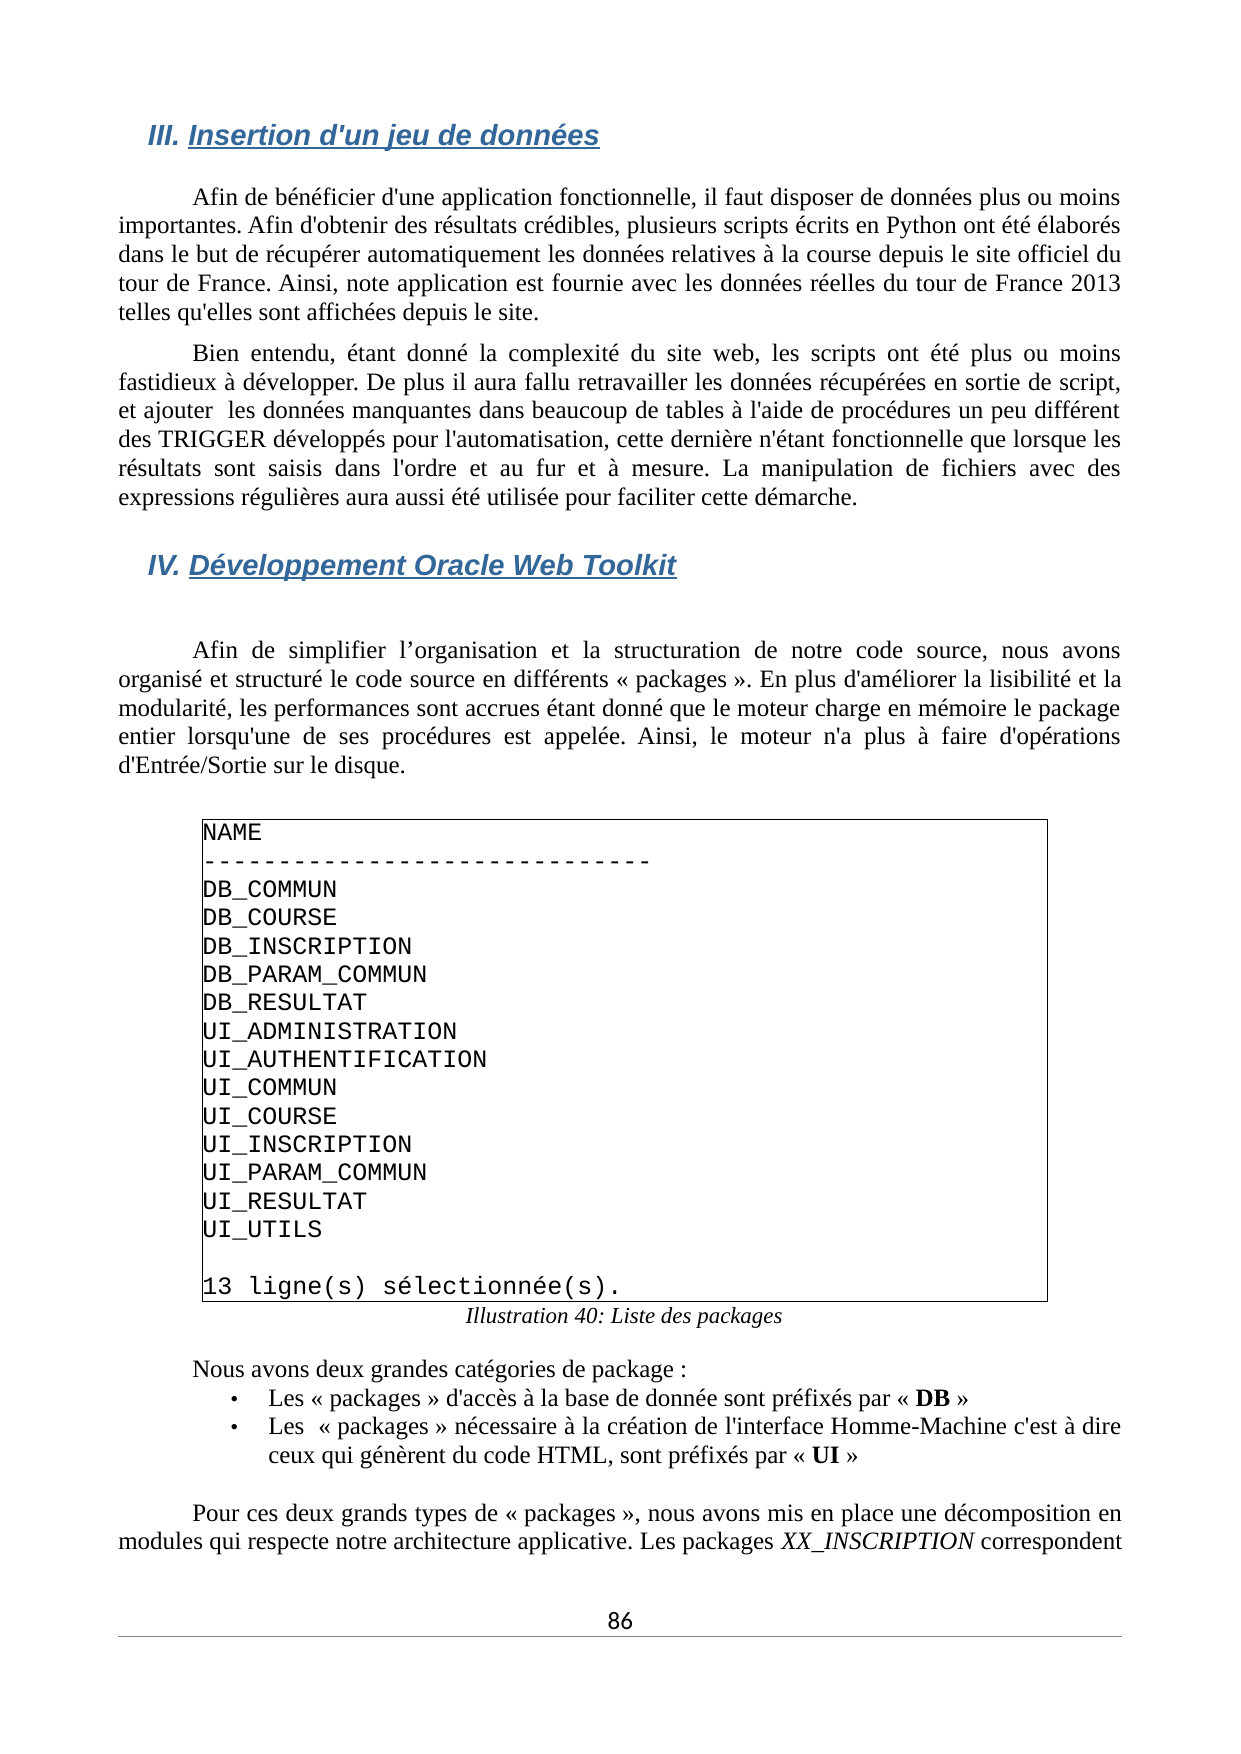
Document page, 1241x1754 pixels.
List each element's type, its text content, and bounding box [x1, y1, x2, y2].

text Afin de simplifier l’organisation et la structuration de notre code source, nous avons organisé et structuré le code source en différents « packages ». En plus d'améliorer la lisibilité et la modularité, les performances sont accrues étant donné que le moteur charge en mémoire le package entier lorsqu'une de ses procédures est appelée. Ainsi, le moteur n'a plus à faire d'opérations d'Entrée/Sortie sur le disque. [118, 635, 1122, 779]
text Bien entendu, étant donné la complexité du site web, les scripts ont été plus ou moins fastidieux à développer. De plus il aura fallu retravailler les données récupérées en sortie de script, et ajouter les données manquantes dans beaucoup de tables à l'aide de procédures un peu différent des TRIGGER développés pour l'automatisation, cette dernière n'étant fonctionnelle que lorsque les résultats sont saisis dans l'ordre et au fur et à mesure. La manipulation de fichiers avec des expressions régulières aura aussi été utilisée pour faciliter cette démarche. [118, 338, 1122, 511]
list Les « packages » d'accès à la base de donnée sont préfixés par « DB » [231, 1383, 1122, 1411]
text Illustration 40: Liste des packages [202, 1302, 1048, 1328]
text Nous avons deux grandes catégories de package : [118, 1354, 1122, 1383]
list Les « packages » nécessaire à la création de l'interface Homme-Machine c'est à dire ceux qui génèrent du code HTML, sont préfixés par « UI » [231, 1411, 1122, 1469]
text Illustration 40: Liste des packages [203, 832, 1047, 1301]
text Afin de bénéficier d'une application fonctionnelle, il faut disposer de données plus ou moins importantes. Afin d'obtenir des résultats crédibles, plusieurs scripts écrits en Python ont été élaborés dans le but de récupérer automatiquement les données relatives à la course depuis le site officiel du tour de France. Ainsi, note application est fournie avec les données réelles du tour de France 2013 telles qu'elles sont affichées depuis le site. [118, 182, 1122, 326]
subtitle Insertion d'un jeu de données [148, 118, 1122, 152]
subtitle Développement Oracle Web Toolkit [148, 548, 1122, 581]
text Pour ces deux grands types de « packages », nous avons mis en place une décomposition en modules qui respecte notre architecture applicative. Les packages XX_INSCRIPTION correspondent [118, 1498, 1122, 1555]
